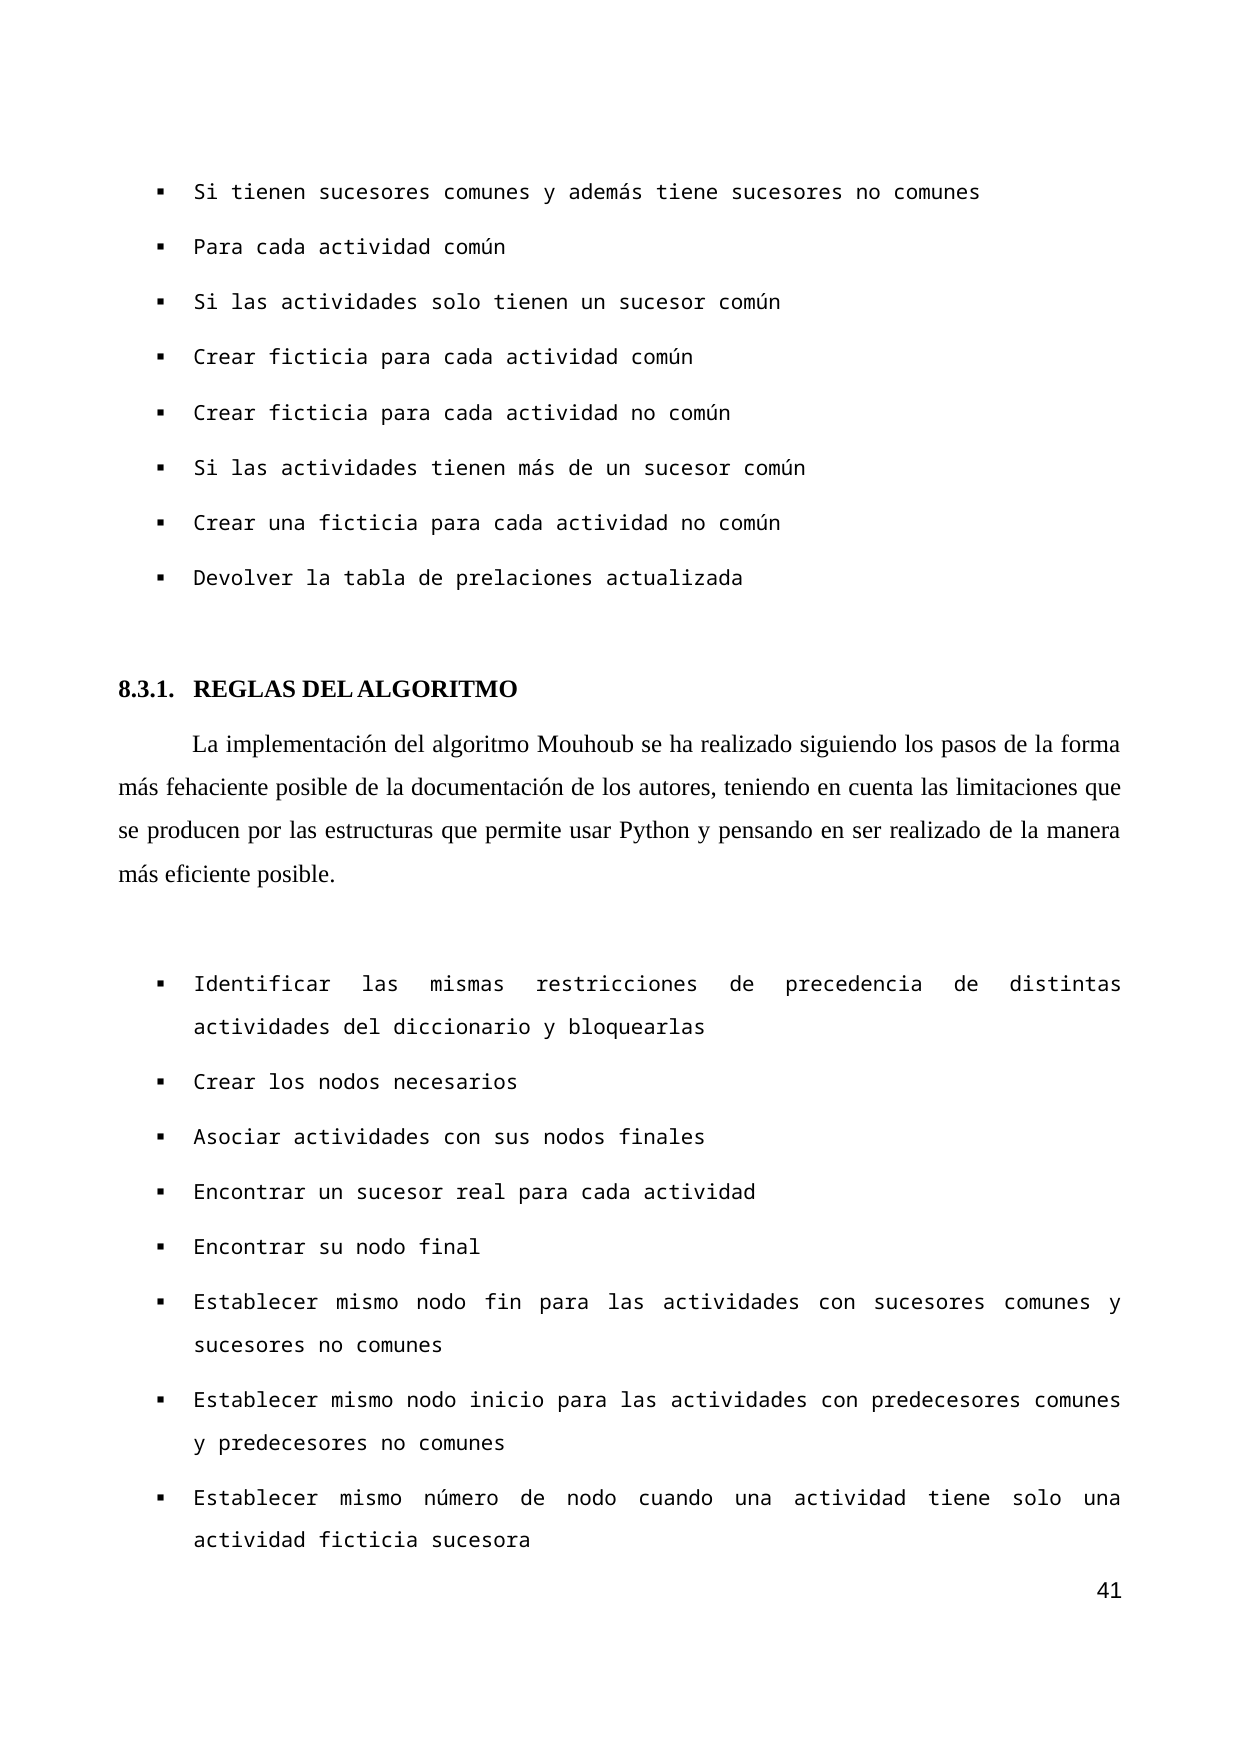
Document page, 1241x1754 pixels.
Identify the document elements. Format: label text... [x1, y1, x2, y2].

list Crear ficticia para cada actividad común [156, 342, 1122, 371]
list Si tienen sucesores comunes y además tiene sucesores no comunes [156, 177, 1122, 206]
list Establecer mismo número de nodo cuando una actividad tiene solo una actividad ficticia sucesora [156, 1483, 1122, 1554]
list Encontrar su nodo final [156, 1232, 1122, 1261]
list Encontrar un sucesor real para cada actividad [156, 1177, 1122, 1206]
list Crear una ficticia para cada actividad no común [156, 508, 1122, 536]
list Establecer mismo nodo fin para las actividades con sucesores comunes y sucesores no comunes [156, 1287, 1122, 1358]
list Crear los nodos necesarios [156, 1067, 1122, 1096]
list REGLAS DEL ALGORITMO [118, 674, 1122, 702]
list Devolver la tabla de prelaciones actualizada [156, 563, 1122, 591]
list Establecer mismo nodo inicio para las actividades con predecesores comunes y predecesores no comunes [156, 1385, 1122, 1456]
list Asociar actividades con sus nodos finales [156, 1122, 1122, 1151]
list Si las actividades solo tienen un sucesor común [156, 287, 1122, 316]
text La implementación del algoritmo Mouhoub se ha realizado siguiendo los pasos de la forma más fehaciente posible de la documentación de los autores, teniendo en cuenta las limitaciones que se producen por las estructuras que permite usar Python y pensando en ser realizado de la manera más eficiente posible. [118, 729, 1122, 887]
list Para cada actividad común [156, 232, 1122, 261]
list Crear ficticia para cada actividad no común [156, 398, 1122, 426]
list Si las actividades tienen más de un sucesor común [156, 453, 1122, 481]
list Identificar las mismas restricciones de precedencia de distintas actividades del diccionario y bloquearlas [156, 969, 1122, 1040]
